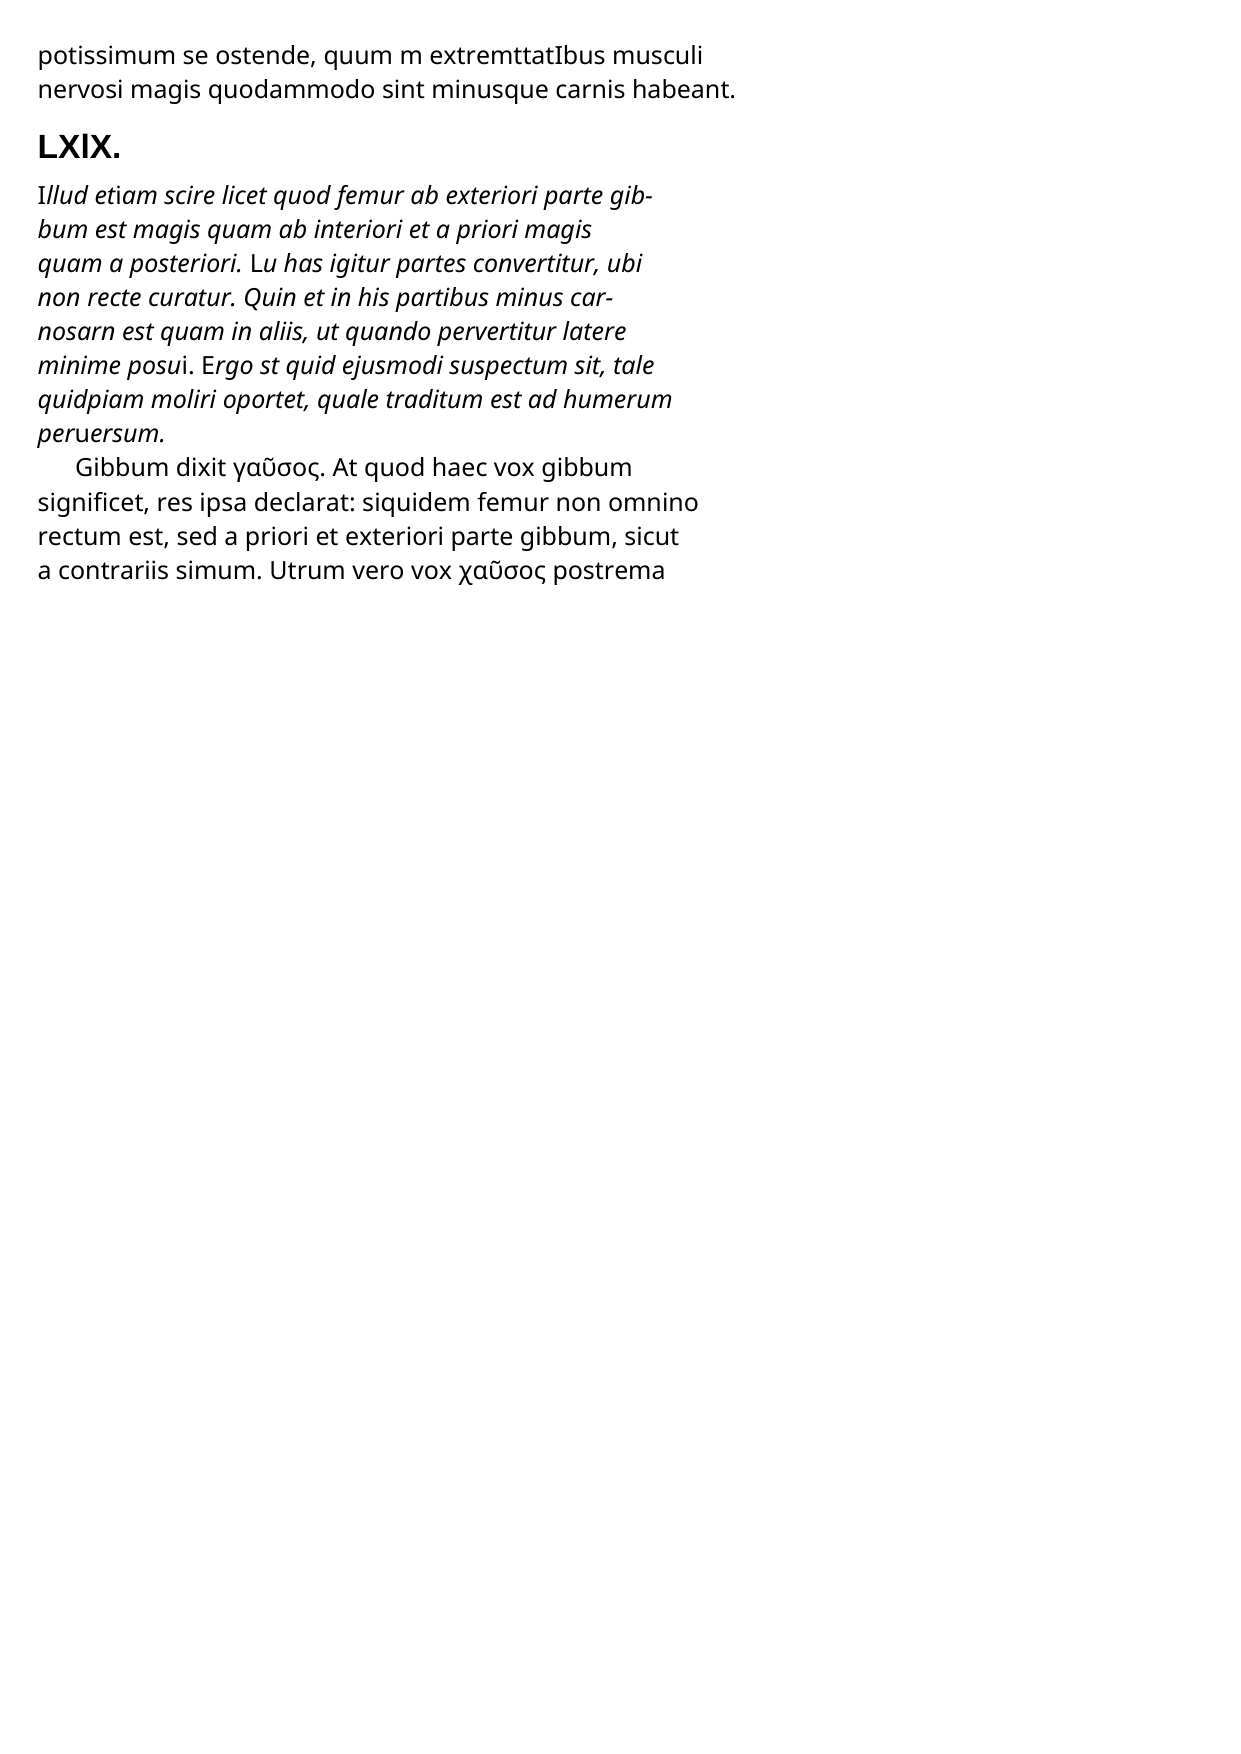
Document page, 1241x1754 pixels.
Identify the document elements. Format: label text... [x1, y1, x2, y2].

subtitle LXlX. [37, 126, 1203, 165]
text potissimum se ostende, quum m extremttatIbus musculi nervosi magis quodammodo sint minusque carnis habeant. [37, 37, 1203, 106]
text Illud etiam scire licet quod femur ab exteriori parte gib- bum est magis quam ab interiori et a priori magis quam a posteriori. Lu has igitur partes convertitur, ubi non recte curatur. Quin et in his partibus minus car- nosarn est quam in aliis, ut quando pervertitur latere minime posui. Ergo st quid ejusmodi suspectum sit, tale quidpiam moliri oportet, quale traditum est ad humerum peruersum. [37, 178, 1203, 450]
text Gibbum dixit γαῦσος. At quod haec vox gibbum significet, res ipsa declarat: siquidem femur non omnino rectum est, sed a priori et exteriori parte gibbum, sicut a contrariis simum. Utrum vero vox χαῦσος postrema [37, 450, 1203, 586]
